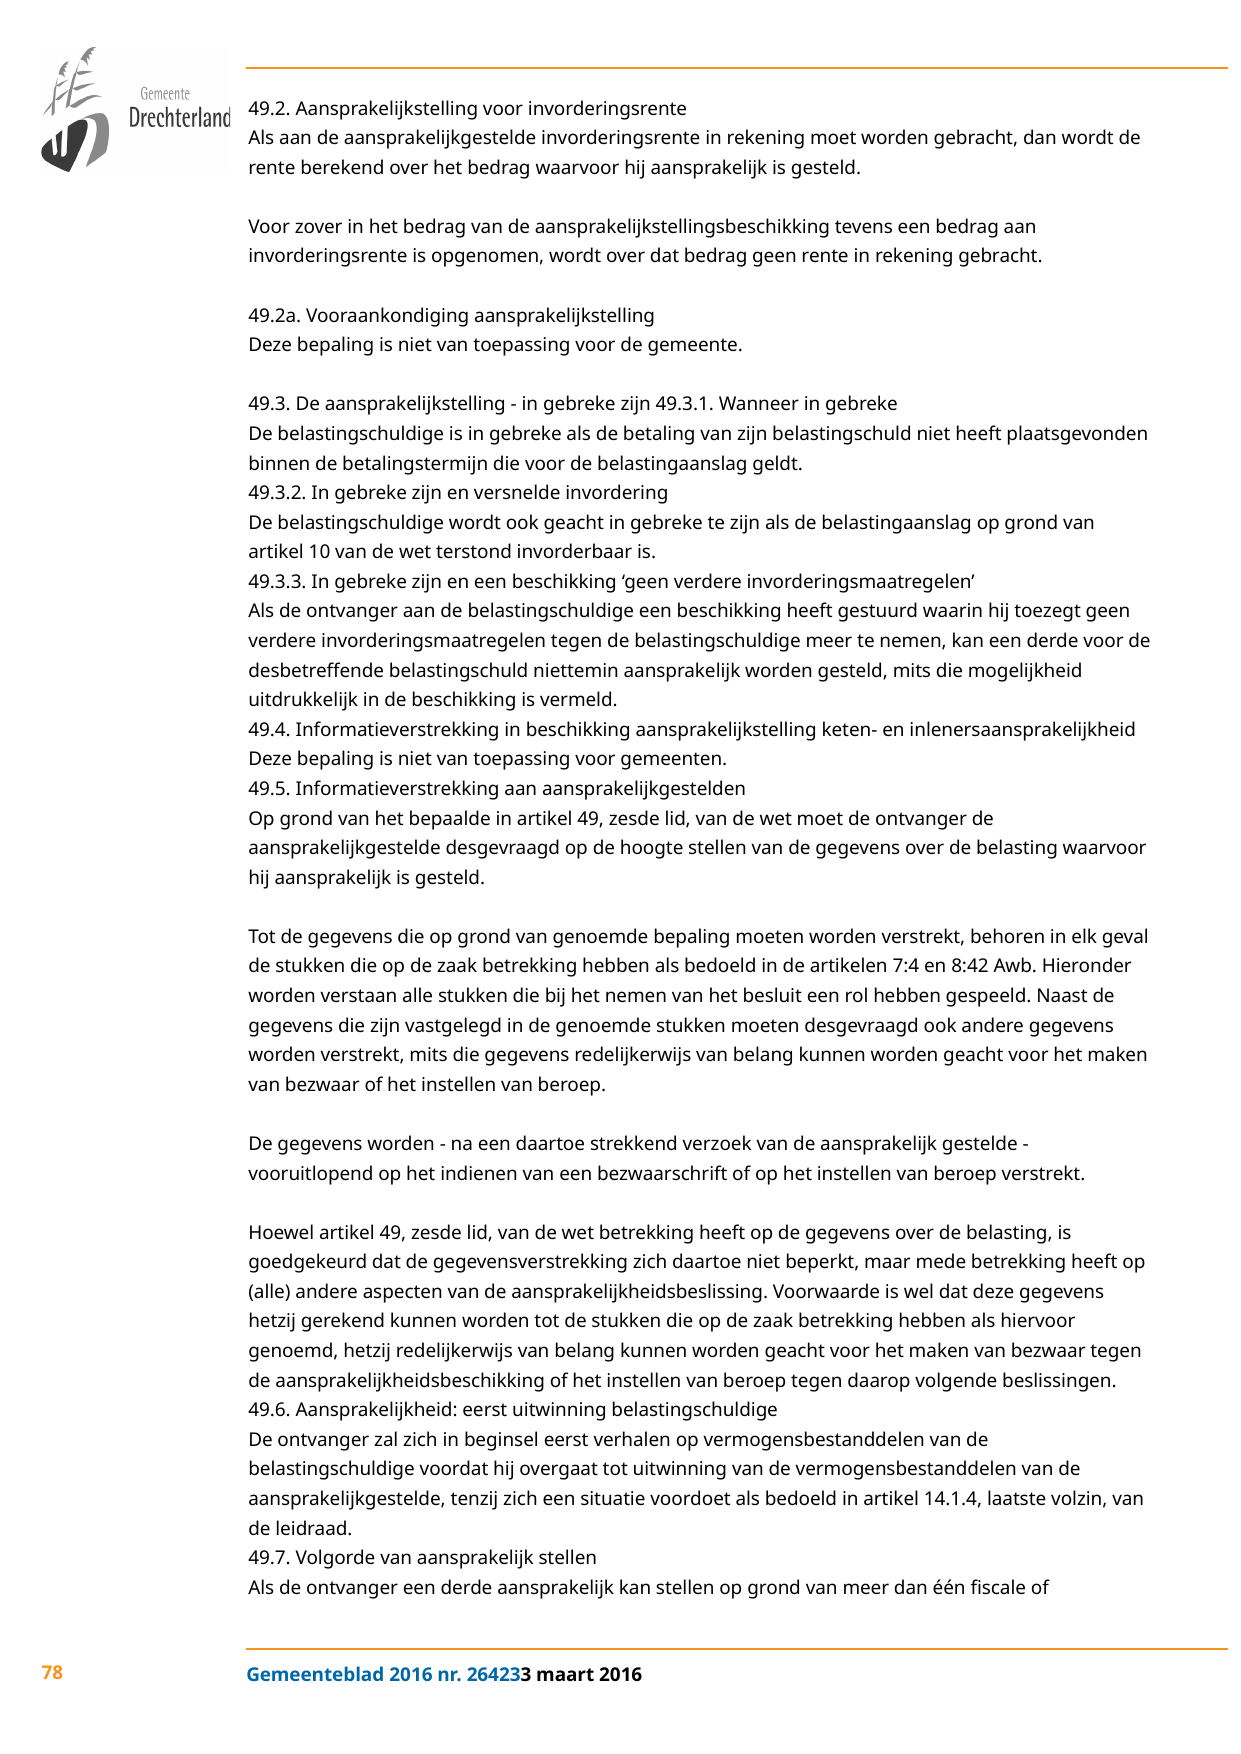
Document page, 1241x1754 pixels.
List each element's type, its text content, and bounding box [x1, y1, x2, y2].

text 49.2a. Vooraankondiging aansprakelijkstelling [248, 302, 1152, 328]
text Als de ontvanger aan de belastingschuldige een beschikking heeft gestuurd waarin hij toezegt geen verdere invorderingsmaatregelen tegen de belastingschuldige meer te nemen, kan een derde voor de desbetreffende belastingschuld niettemin aansprakelijk worden gesteld, mits die mogelijkheid uitdrukkelijk in de beschikking is vermeld. [248, 598, 1152, 712]
picture [41, 47, 231, 172]
text Als de ontvanger een derde aansprakelijk kan stellen op grond van meer dan één fiscale of [248, 1574, 1152, 1600]
text 49.7. Volgorde van aansprakelijk stellen [248, 1544, 1152, 1570]
text 49.3. De aansprakelijkstelling - in gebreke zijn 49.3.1. Wanneer in gebreke [248, 391, 1152, 416]
text De ontvanger zal zich in beginsel eerst verhalen op vermogensbestanddelen van de belastingschuldige voordat hij overgaat tot uitwinning van de vermogensbestanddelen van de aansprakelijkgestelde, tenzij zich een situatie voordoet als bedoeld in artikel 14.1.4, laatste volzin, van de leidraad. [248, 1426, 1152, 1541]
text Hoewel artikel 49, zesde lid, van de wet betrekking heeft op de gegevens over de belasting, is goedgekeurd dat de gegevensverstrekking zich daartoe niet beperkt, maar mede betrekking heeft op (alle) andere aspecten van de aansprakelijkheidsbeslissing. Voorwaarde is wel dat deze gegevens hetzij gerekend kunnen worden tot de stukken die op de zaak betrekking hebben als hiervoor genoemd, hetzij redelijkerwijs van belang kunnen worden geacht voor het maken van bezwaar tegen de aansprakelijkheidsbeschikking of het instellen van beroep tegen daarop volgende beslissingen. [248, 1219, 1152, 1393]
text De belastingschuldige wordt ook geacht in gebreke te zijn als de belastingaanslag op grond van artikel 10 van de wet terstond invorderbaar is. [248, 509, 1152, 564]
text Tot de gegevens die op grond van genoemde bepaling moeten worden verstrekt, behoren in elk geval de stukken die op de zaak betrekking hebben als bedoeld in de artikelen 7:4 en 8:42 Awb. Hieronder worden verstaan alle stukken die bij het nemen van het besluit een rol hebben gespeeld. Naast de gegevens die zijn vastgelegd in de genoemde stukken moeten desgevraagd ook andere gegevens worden verstrekt, mits die gegevens redelijkerwijs van belang kunnen worden geacht voor het maken van bezwaar of het instellen van beroep. [248, 923, 1152, 1097]
text De gegevens worden - na een daartoe strekkend verzoek van de aansprakelijk gestelde - vooruitlopend op het indienen van een bezwaarschrift of op het instellen van beroep verstrekt. [248, 1130, 1152, 1186]
text 49.3.2. In gebreke zijn en versnelde invordering [248, 479, 1152, 505]
text Op grond van het bepaalde in artikel 49, zesde lid, van de wet moet de ontvanger de aansprakelijkgestelde desgevraagd op de hoogte stellen van de gegevens over de belasting waarvoor hij aansprakelijk is gesteld. [248, 805, 1152, 890]
text 49.3.3. In gebreke zijn en een beschikking ‘geen verdere invorderingsmaatregelen’ [248, 568, 1152, 594]
text Als aan de aansprakelijkgestelde invorderingsrente in rekening moet worden gebracht, dan wordt de rente berekend over het bedrag waarvoor hij aansprakelijk is gesteld. [248, 124, 1152, 180]
text 49.5. Informatieverstrekking aan aansprakelijkgestelden [248, 775, 1152, 801]
text 49.4. Informatieverstrekking in beschikking aansprakelijkstelling keten- en inlenersaansprakelijkheid [248, 716, 1152, 742]
text Voor zover in het bedrag van de aansprakelijkstellingsbeschikking tevens een bedrag aan invorderingsrente is opgenomen, wordt over dat bedrag geen rente in rekening gebracht. [248, 213, 1152, 268]
text 49.2. Aansprakelijkstelling voor invorderingsrente [248, 95, 1152, 121]
text Deze bepaling is niet van toepassing voor gemeenten. [248, 746, 1152, 771]
text De belastingschuldige is in gebreke als de betaling van zijn belastingschuld niet heeft plaatsgevonden binnen de betalingstermijn die voor de belastingaanslag geldt. [248, 420, 1152, 476]
text Deze bepaling is niet van toepassing voor de gemeente. [248, 331, 1152, 357]
text 49.6. Aansprakelijkheid: eerst uitwinning belastingschuldige [248, 1396, 1152, 1422]
